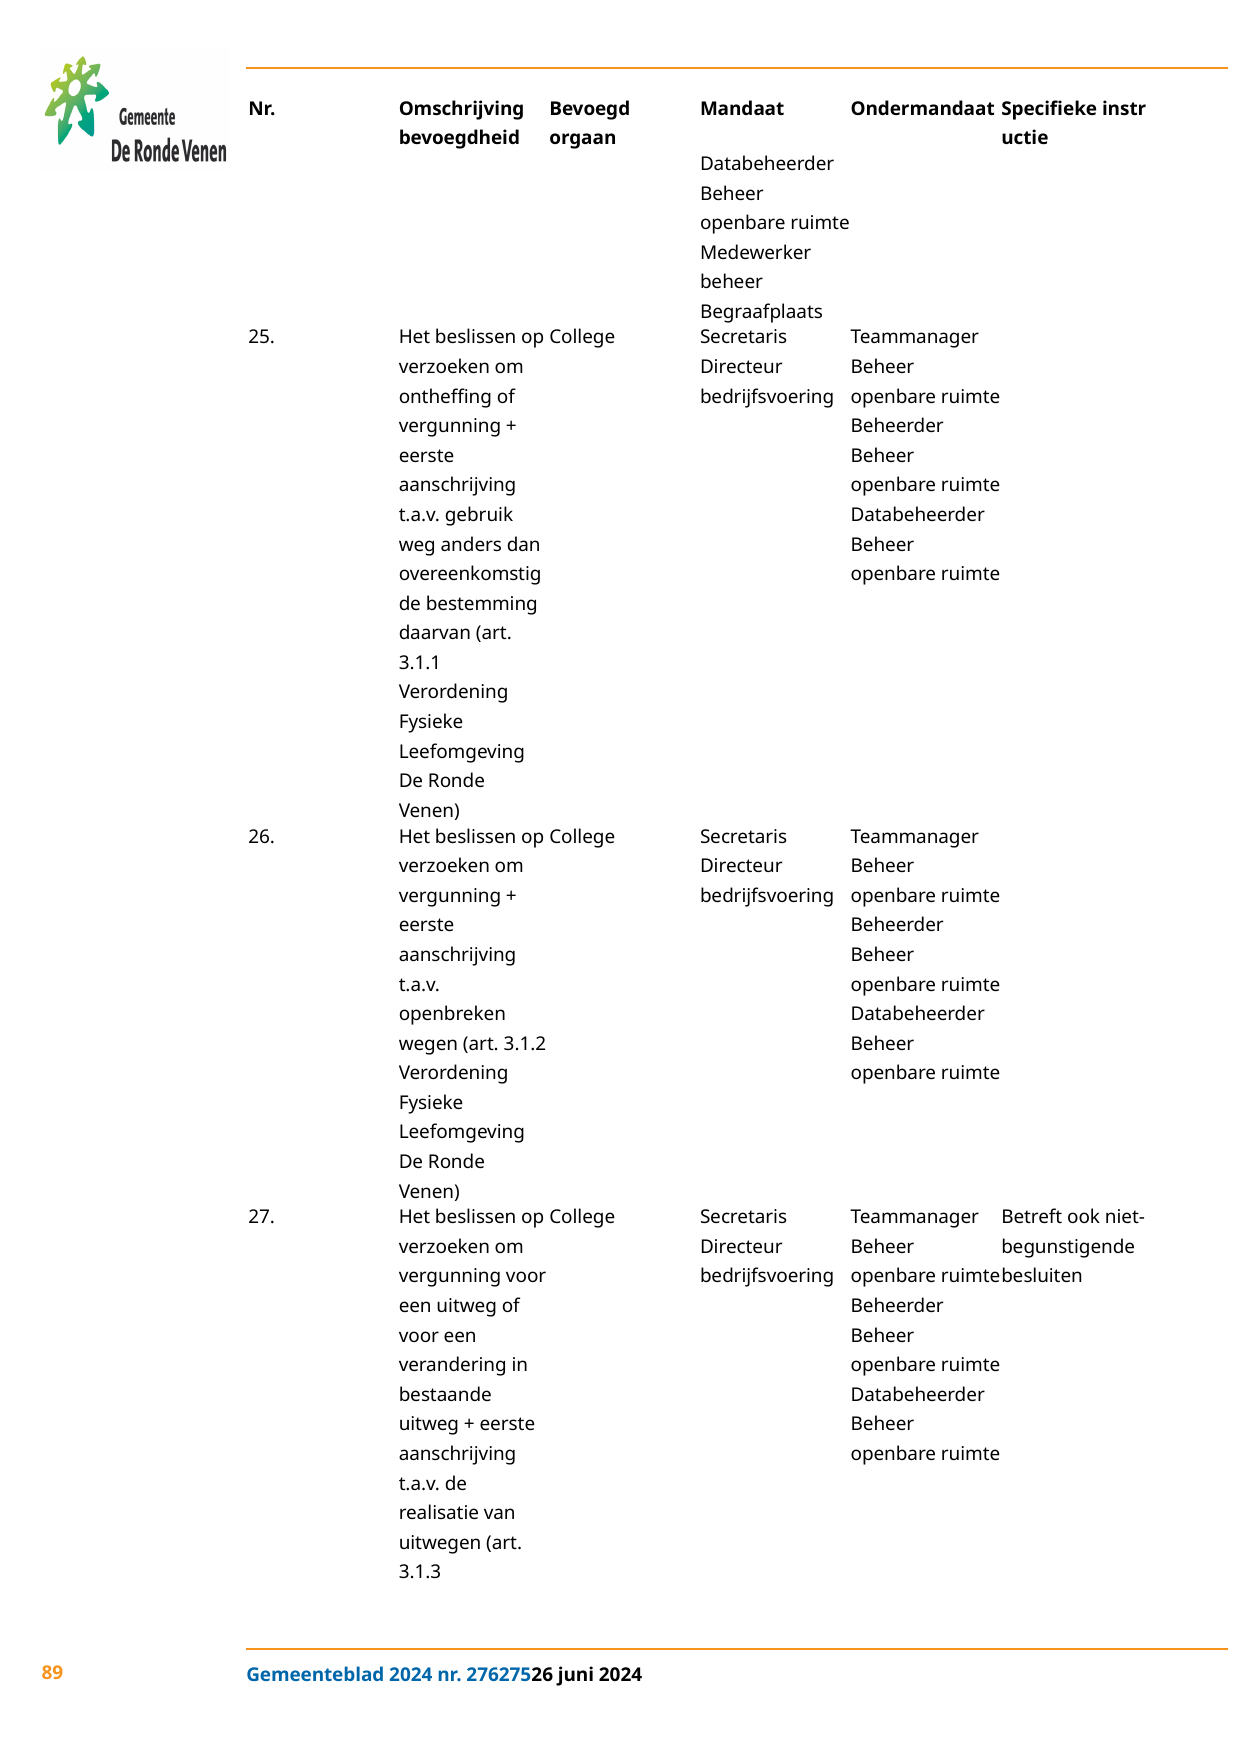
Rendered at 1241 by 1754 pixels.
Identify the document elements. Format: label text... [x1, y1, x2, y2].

table_cell [1001, 150, 1152, 324]
table_cell Secretaris Directeur bedrijfsvoering [700, 324, 850, 823]
table_cell [399, 150, 549, 324]
table_cell 25. [248, 324, 398, 823]
table_header Bevoegd orgaan [549, 95, 700, 150]
table_cell [850, 150, 1001, 324]
table_header Mandaat [700, 95, 850, 150]
table_cell Het beslissen op verzoeken om vergunning + eerste aanschrijving t.a.v. openbreken wegen (art. 3.1.2 Verordening Fysieke Leefomgeving De Ronde Venen) [399, 823, 549, 1203]
picture [41, 47, 231, 172]
table_cell Betreft ook niet-begunstigende besluiten [1001, 1204, 1152, 1584]
table_header Ondermandaat [850, 95, 1001, 150]
table_cell [1001, 823, 1152, 1203]
table_cell Het beslissen op verzoeken om ontheffing of vergunning + eerste aanschrijving t.a.v. gebruik weg anders dan overeenkomstig de bestemming daarvan (art. 3.1.1 Verordening Fysieke Leefomgeving De Ronde Venen) [399, 324, 549, 823]
table_cell Het beslissen op verzoeken om vergunning voor een uitweg of voor een verandering in bestaande uitweg + eerste aanschrijving t.a.v. de realisatie van uitwegen (art. 3.1.3 [399, 1204, 549, 1584]
table_cell Teammanager Beheer openbare ruimte Beheerder Beheer openbare ruimte Databeheerder Beheer openbare ruimte [850, 1204, 1001, 1584]
table_cell Secretaris Directeur bedrijfsvoering [700, 823, 850, 1203]
table_header Specifieke instructie [1001, 95, 1152, 150]
table_cell [248, 150, 398, 324]
table_header Omschrijving bevoegdheid [399, 95, 549, 150]
table_cell [1001, 324, 1152, 823]
table_cell 26. [248, 823, 398, 1203]
table_cell College [549, 823, 700, 1203]
table_cell Teammanager Beheer openbare ruimte Beheerder Beheer openbare ruimte Databeheerder Beheer openbare ruimte [850, 324, 1001, 823]
table_cell Teammanager Beheer openbare ruimte Beheerder Beheer openbare ruimte Databeheerder Beheer openbare ruimte [850, 823, 1001, 1203]
table_header Nr. [248, 95, 398, 150]
table_cell College [549, 1204, 700, 1584]
table_cell Secretaris Directeur bedrijfsvoering [700, 1204, 850, 1584]
table_cell [549, 150, 700, 324]
table_cell 27. [248, 1204, 398, 1584]
table_cell College [549, 324, 700, 823]
table_cell Databeheerder Beheer openbare ruimte Medewerker beheer Begraafplaats [700, 150, 850, 324]
